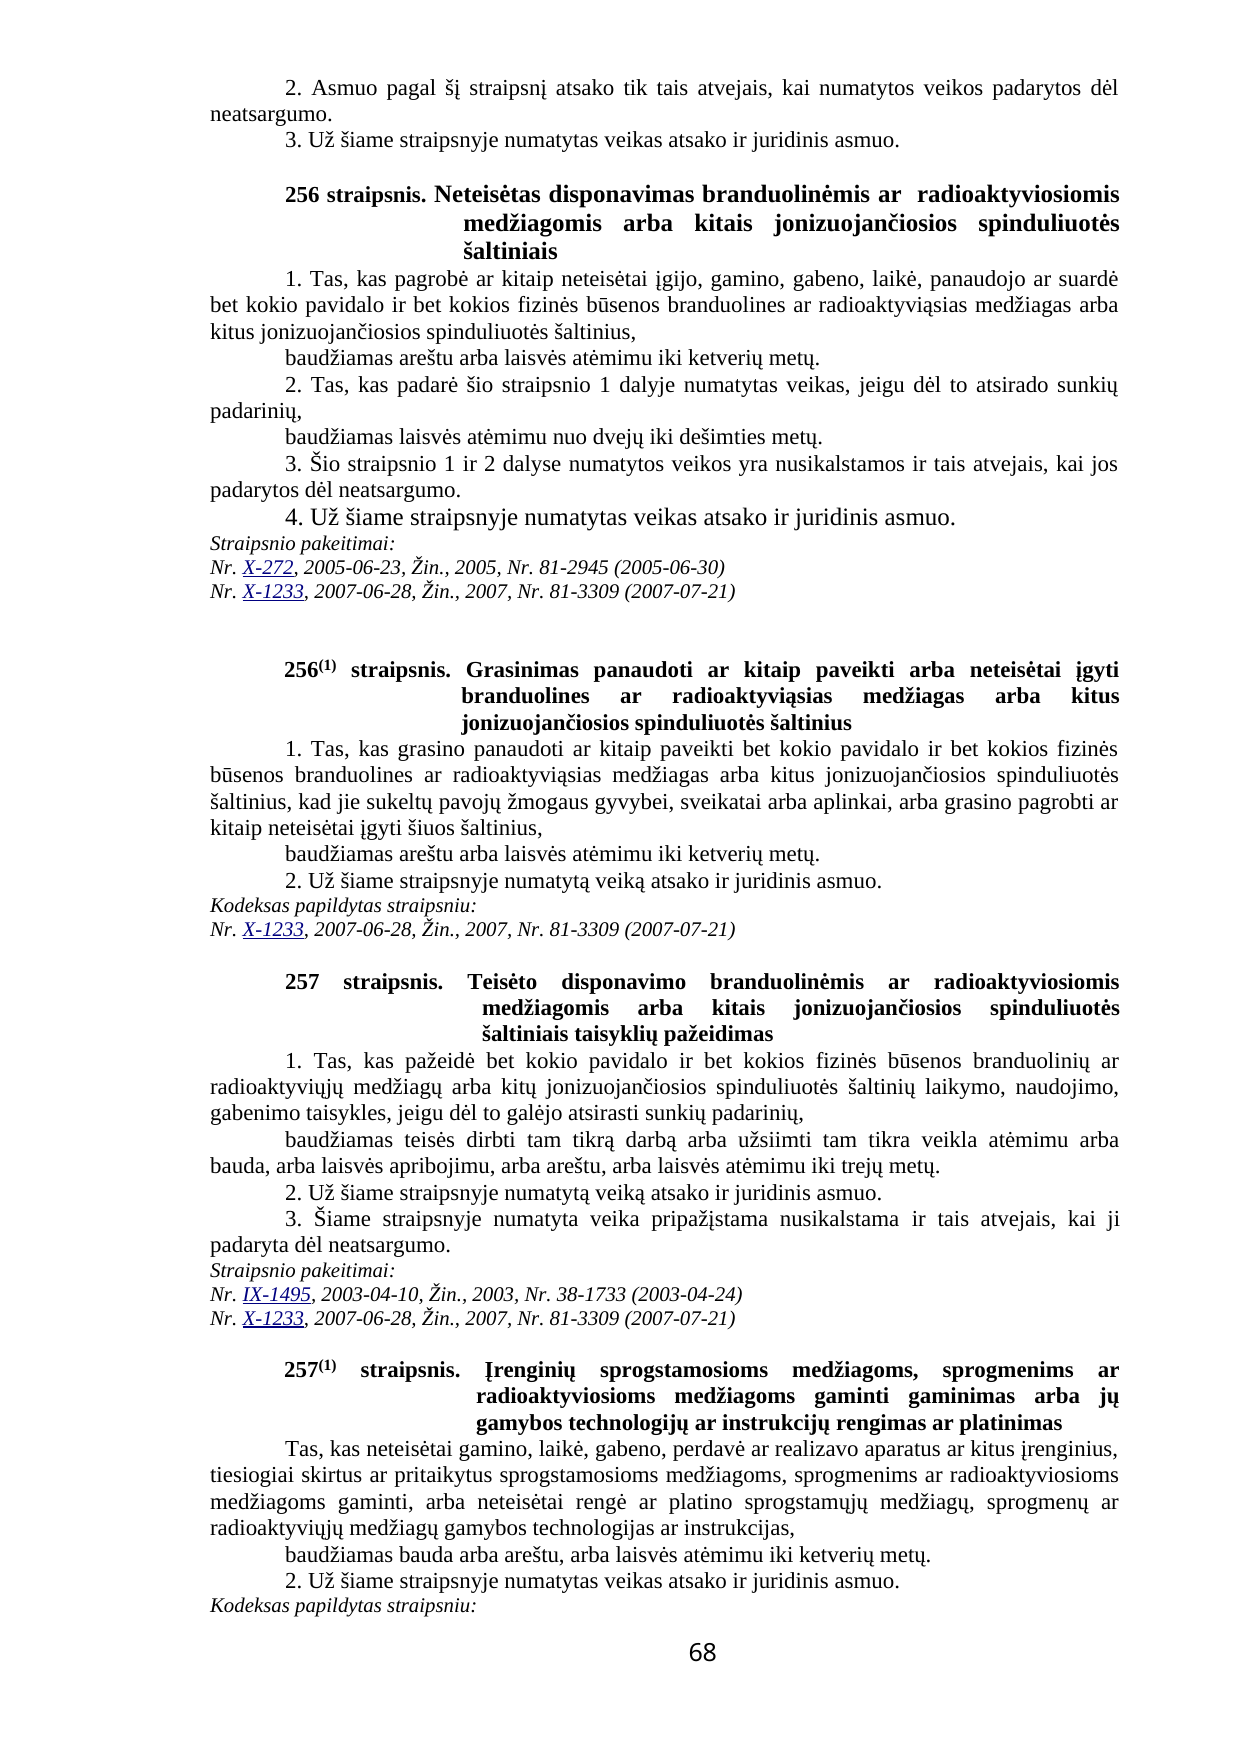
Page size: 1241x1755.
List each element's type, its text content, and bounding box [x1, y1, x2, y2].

text 2. Už šiame straipsnyje numatytą veiką atsako ir juridinis asmuo. [210, 867, 1120, 893]
text 3. Už šiame straipsnyje numatytas veikas atsako ir juridinis asmuo. [210, 126, 1120, 153]
text 256 straipsnis. Neteisėtas disponavimas branduolinėmis ar radioaktyviosiomis medžiagomis arba kitais jonizuojančiosios spinduliuotės šaltiniais [285, 179, 1120, 265]
text baudžiamas teisės dirbti tam tikrą darbą arba užsiimti tam tikra veikla atėmimu arba bauda, arba laisvės apribojimu, arba areštu, arba laisvės atėmimu iki trejų metų. [210, 1126, 1120, 1178]
text 1. Tas, kas pažeidė bet kokio pavidalo ir bet kokios fizinės būsenos branduolinių ar radioaktyviųjų medžiagų arba kitų jonizuojančiosios spinduliuotės šaltinių laikymo, naudojimo, gabenimo taisykles, jeigu dėl to galėjo atsirasti sunkių padarinių, [210, 1047, 1120, 1126]
text 2. Už šiame straipsnyje numatytą veiką atsako ir juridinis asmuo. [210, 1178, 1120, 1205]
text Nr. X-1233, 2007-06-28, Žin., 2007, Nr. 81-3309 (2007-07-21) [210, 1306, 1120, 1330]
text 256(1) straipsnis. Grasinimas panaudoti ar kitaip paveikti arba neteisėtai įgyti branduolines ar radioaktyviąsias medžiagas arba kitus jonizuojančiosios spinduliuotės šaltinius [284, 656, 1120, 735]
text Kodeksas papildytas straipsniu: [210, 893, 1120, 917]
text 1. Tas, kas grasino panaudoti ar kitaip paveikti bet kokio pavidalo ir bet kokios fizinės būsenos branduolines ar radioaktyviąsias medžiagas arba kitus jonizuojančiosios spinduliuotės šaltinius, kad jie sukeltų pavojų žmogaus gyvybei, sveikatai arba aplinkai, arba grasino pagrobti ar kitaip neteisėtai įgyti šiuos šaltinius, [210, 735, 1120, 841]
text 3. Šiame straipsnyje numatyta veika pripažįstama nusikalstama ir tais atvejais, kai ji padaryta dėl neatsargumo. [210, 1205, 1120, 1258]
text baudžiamas laisvės atėmimu nuo dvejų iki dešimties metų. [210, 423, 1120, 450]
text Straipsnio pakeitimai: [210, 1258, 1120, 1282]
text Nr. X-1233, 2007-06-28, Žin., 2007, Nr. 81-3309 (2007-07-21) [210, 917, 1120, 941]
text Kodeksas papildytas straipsniu: [210, 1593, 1120, 1617]
text baudžiamas bauda arba areštu, arba laisvės atėmimu iki ketverių metų. [210, 1541, 1120, 1567]
text 257(1) straipsnis. Įrenginių sprogstamosioms medžiagoms, sprogmenims ar radioaktyviosioms medžiagoms gaminti gaminimas arba jų gamybos technologijų ar instrukcijų rengimas ar platinimas [284, 1356, 1120, 1435]
text baudžiamas areštu arba laisvės atėmimu iki ketverių metų. [210, 841, 1120, 867]
text 4. Už šiame straipsnyje numatytas veikas atsako ir juridinis asmuo. [210, 502, 1120, 531]
text 2. Tas, kas padarė šio straipsnio 1 dalyje numatytas veikas, jeigu dėl to atsirado sunkių padarinių, [210, 371, 1120, 423]
text Nr. IX-1495, 2003-04-10, Žin., 2003, Nr. 38-1733 (2003-04-24) [210, 1282, 1120, 1306]
text Nr. X-1233, 2007-06-28, Žin., 2007, Nr. 81-3309 (2007-07-21) [210, 579, 1120, 603]
text baudžiamas areštu arba laisvės atėmimu iki ketverių metų. [210, 344, 1120, 371]
text Nr. X-272, 2005-06-23, Žin., 2005, Nr. 81-2945 (2005-06-30) [210, 555, 1120, 579]
text 2. Asmuo pagal šį straipsnį atsako tik tais atvejais, kai numatytos veikos padarytos dėl neatsargumo. [210, 73, 1120, 126]
text 1. Tas, kas pagrobė ar kitaip neteisėtai įgijo, gamino, gabeno, laikė, panaudojo ar suardė bet kokio pavidalo ir bet kokios fizinės būsenos branduolines ar radioaktyviąsias medžiagas arba kitus jonizuojančiosios spinduliuotės šaltinius, [210, 265, 1120, 344]
text 3. Šio straipsnio 1 ir 2 dalyse numatytos veikos yra nusikalstamos ir tais atvejais, kai jos padarytos dėl neatsargumo. [210, 450, 1120, 502]
text 257 straipsnis. Teisėto disponavimo branduolinėmis ar radioaktyviosiomis medžiagomis arba kitais jonizuojančiosios spinduliuotės šaltiniais taisyklių pažeidimas [285, 968, 1120, 1047]
text Straipsnio pakeitimai: [210, 531, 1120, 555]
text 2. Už šiame straipsnyje numatytas veikas atsako ir juridinis asmuo. [210, 1567, 1120, 1593]
text Tas, kas neteisėtai gamino, laikė, gabeno, perdavė ar realizavo aparatus ar kitus įrenginius, tiesiogiai skirtus ar pritaikytus sprogstamosioms medžiagoms, sprogmenims ar radioaktyviosioms medžiagoms gaminti, arba neteisėtai rengė ar platino sprogstamųjų medžiagų, sprogmenų ar radioaktyviųjų medžiagų gamybos technologijas ar instrukcijas, [210, 1435, 1120, 1541]
